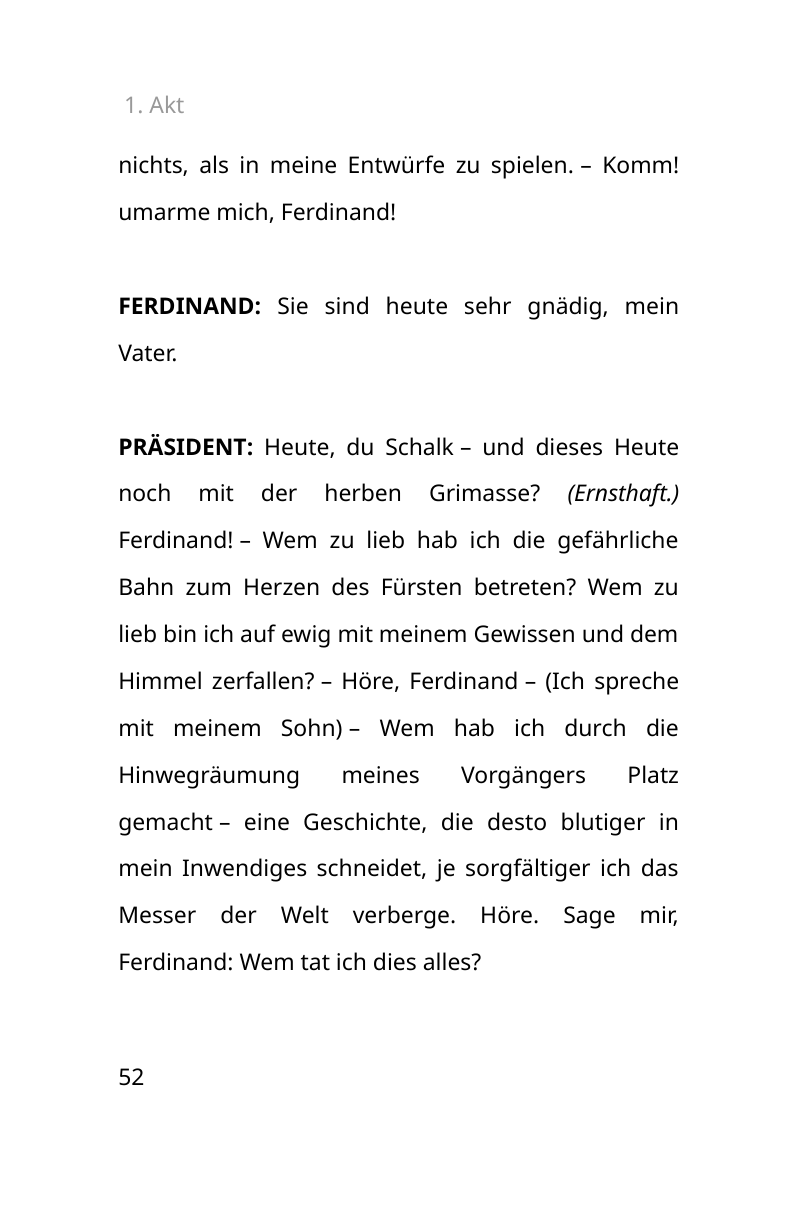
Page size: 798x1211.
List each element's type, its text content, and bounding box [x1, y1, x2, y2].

text PRÄSIDENT: Heute, du Schalk – und dieses Heute noch mit der herben Grimasse? (Ernsthaft.) Ferdinand! – Wem zu lieb hab ich die gefährliche Bahn zum Herzen des Fürsten betreten? Wem zu lieb bin ich auf ewig mit meinem Gewissen und dem Himmel zerfallen? – Höre, Ferdinand – (Ich spreche mit meinem Sohn) – Wem hab ich durch die Hinwegräumung meines Vorgängers Platz gemacht – eine Geschichte, die desto blutiger in mein Inwendiges schneidet, je sorgfältiger ich das Messer der Welt verberge. Höre. Sage mir, Ferdinand: Wem tat ich dies alles? [118, 395, 679, 977]
text FERDINAND: Sie sind heute sehr gnädig, mein Vater. [118, 255, 679, 368]
text nichts, als in meine Entwürfe zu spielen. – Komm! umarme mich, Ferdinand! [118, 149, 679, 227]
